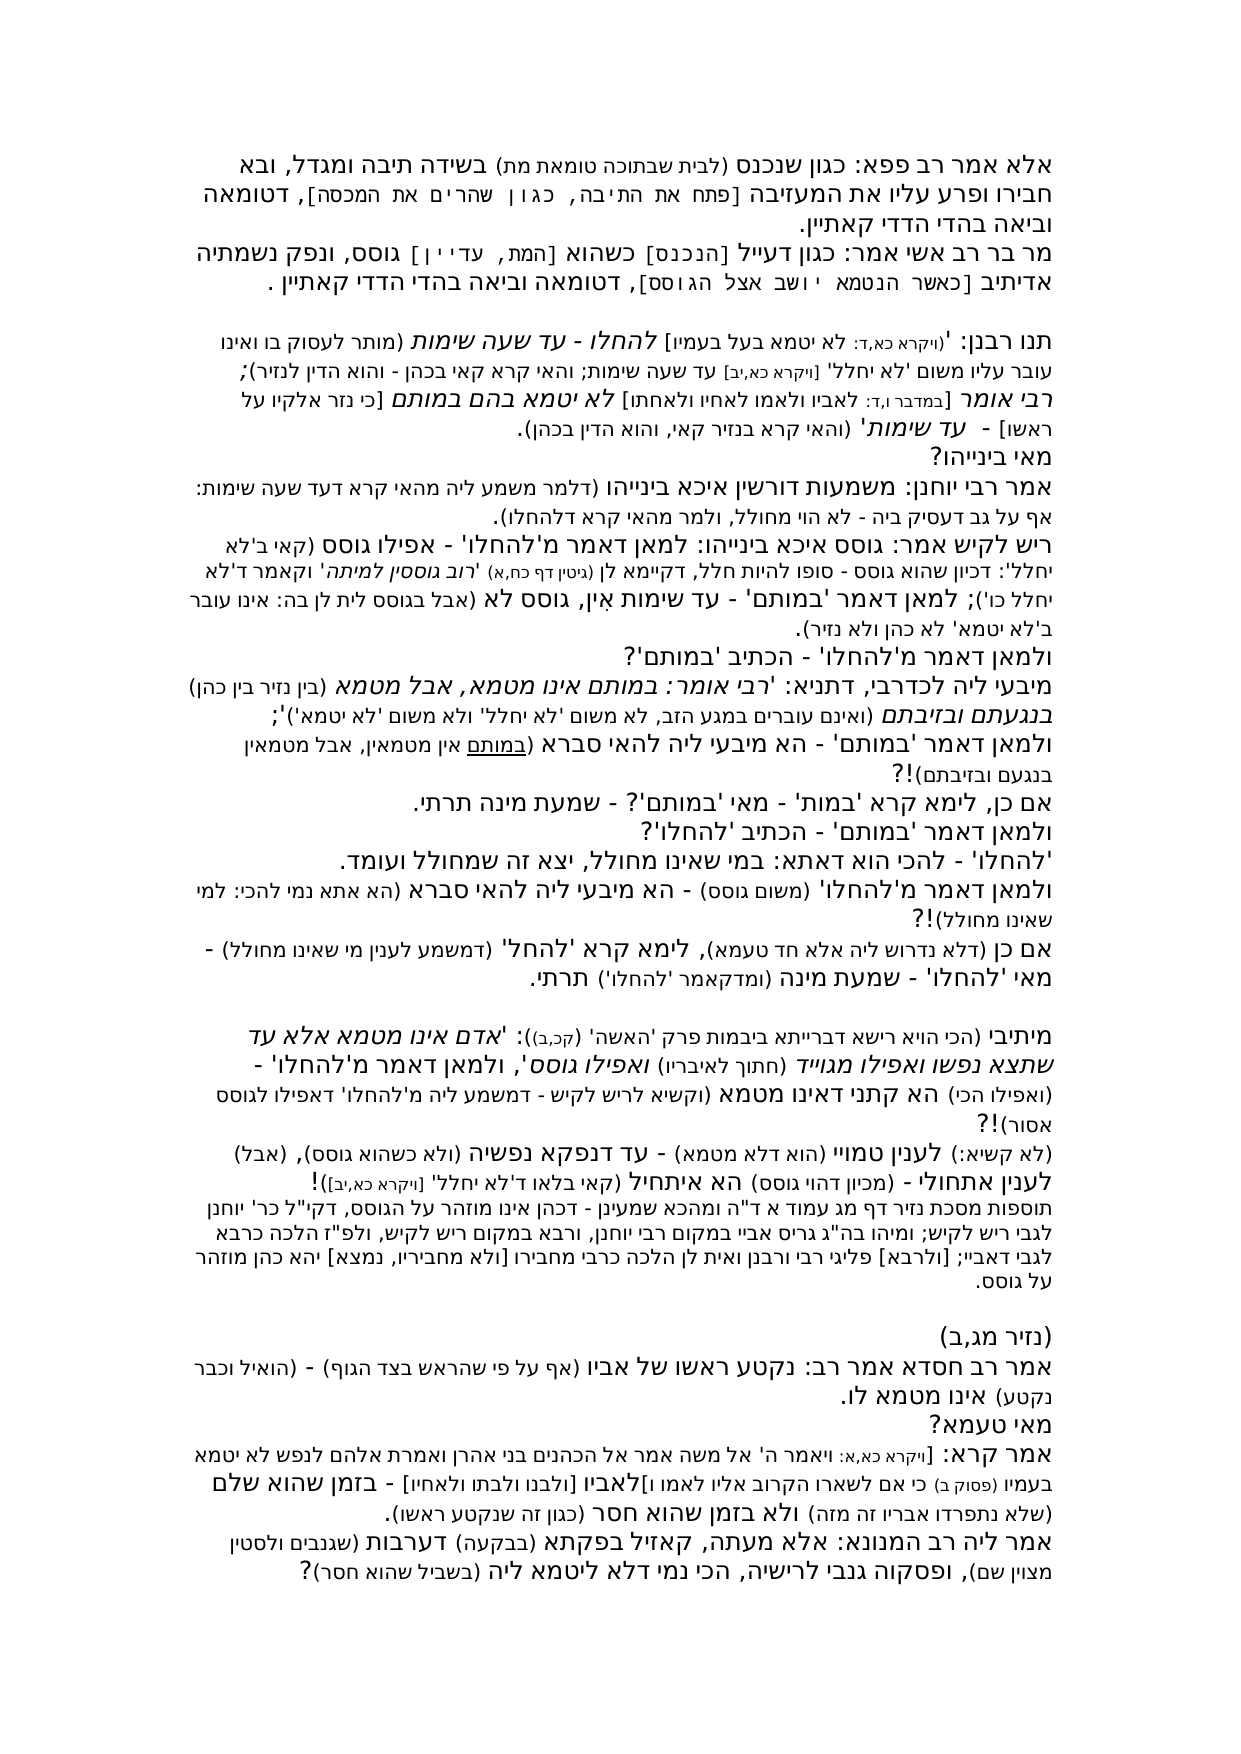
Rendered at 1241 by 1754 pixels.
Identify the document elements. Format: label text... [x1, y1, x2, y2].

text מיבעי ליה לכדרבי, דתניא: 'רבי אומר: במותם אינו מטמא, אבל מטמא (בין נזיר בין כהן) בנגעתם ובזיבתם (ואינם עוברים במגע הזב, לא משום 'לא יחלל' ולא משום 'לא יטמא')'; [187, 671, 1053, 730]
text אם כן (דלא נדרוש ליה אלא חד טעמא), לימא קרא 'להחל' (דמשמע לענין מי שאינו מחולל) - מאי 'להחלו' - שמעת מינה (ומדקאמר 'להחלו') תרתי. [187, 934, 1053, 992]
text (לא קשיא:) לענין טמויי (הוא דלא מטמא) - עד דנפקא נפשיה (ולא כשהוא גוסס), (אבל) לענין אתחולי - (מכיון דהוי גוסס) הא איתחיל (קאי בלאו ד'לא יחלל' [ויקרא כא,יב])! [187, 1138, 1053, 1196]
text תוספות מסכת נזיר דף מג עמוד א ד"ה ומהכא שמעינן - דכהן אינו מוזהר על הגוסס, דקי"ל כר' יוחנן לגבי ריש לקיש; ומיהו בה"ג גריס אביי במקום רבי יוחנן, ורבא במקום ריש לקיש, ולפ"ז הלכה כרבא לגבי דאביי; [ולרבא] פליגי רבי ורבנן ואית לן הלכה כרבי מחבירו [ולא מחביריו, נמצא] יהא כהן מוזהר על גוסס. [187, 1196, 1053, 1294]
text תנו רבנן: '(ויקרא כא,ד: לא יטמא בעל בעמיו] להחלו - עד שעה שימות (מותר לעסוק בו ואינו עובר עליו משום 'לא יחלל' [ויקרא כא,יב] עד שעה שימות; והאי קרא קאי בכהן - והוא הדין לנזיר); [187, 326, 1053, 384]
text אמר רב חסדא אמר רב: נקטע ראשו של אביו (אף על פי שהראש בצד הגוף) - (הואיל וכבר נקטע) אינו מטמא לו. [187, 1352, 1053, 1410]
text אלא אמר רב פפא: כגון שנכנס (לבית שבתוכה טומאת מת) בשידה תיבה ומגדל, ובא חבירו ופרע עליו את המעזיבה [פתח את התיבה, כגון שהרים את המכסה], דטומאה וביאה בהדי הדדי קאתיין. [187, 150, 1053, 238]
text (נזיר מג,ב) [187, 1322, 1053, 1352]
text מאי טעמא? [187, 1410, 1053, 1439]
text אמר רבי יוחנן: משמעות דורשין איכא בינייהו (דלמר משמע ליה מהאי קרא דעד שעה שימות: אף על גב דעסיק ביה - לא הוי מחולל, ולמר מהאי קרא דלהחלו). [187, 472, 1053, 530]
text ולמאן דאמר מ'להחלו' - הכתיב 'במותם'? [187, 642, 1053, 671]
text ריש לקיש אמר: גוסס איכא בינייהו: למאן דאמר מ'להחלו' - אפילו גוסס (קאי ב'לא יחלל': דכיון שהוא גוסס - סופו להיות חלל, דקיימא לן (גיטין דף כח,א) 'רוב גוססין למיתה' וקאמר ד'לא יחלל כו'); למאן דאמר 'במותם' - עד שימות אִין, גוסס לא (אבל בגוסס לית לן בה: אינו עובר ב'לא יטמא' לא כהן ולא נזיר). [187, 530, 1053, 642]
text ולמאן דאמר 'במותם' - הא מיבעי ליה להאי סברא (במותם אין מטמאין, אבל מטמאין בנגעם ובזיבתם)!? [187, 730, 1053, 788]
text אם כן, לימא קרא 'במות' - מאי 'במותם'? - שמעת מינה תרתי. [187, 788, 1053, 817]
text אמר קרא: [ויקרא כא,א: ויאמר ה' אל משה אמר אל הכהנים בני אהרן ואמרת אלהם לנפש לא יטמא בעמיו (פסוק ב) כי אם לשארו הקרוב אליו לאמו ו]לאביו [ולבנו ולבתו ולאחיו] - בזמן שהוא שלם (שלא נתפרדו אבריו זה מזה) ולא בזמן שהוא חסר (כגון זה שנקטע ראשו). [187, 1439, 1053, 1527]
text מאי בינייהו? [187, 443, 1053, 472]
text ולמאן דאמר מ'להחלו' (משום גוסס) - הא מיבעי ליה להאי סברא (הא אתא נמי להכי: למי שאינו מחולל)!? [187, 876, 1053, 934]
text ולמאן דאמר 'במותם' - הכתיב 'להחלו'? [187, 817, 1053, 846]
text מר בר רב אשי אמר: כגון דעייל [הנכנס] כשהוא [המת, עדיין] גוסס, ונפק נשמתיה אדיתיב [כאשר הנטמא יושב אצל הגוסס], דטומאה וביאה בהדי הדדי קאתיין . [187, 238, 1053, 297]
text רבי אומר [במדבר ו,ד: לאביו ולאמו לאחיו ולאחתו] לא יטמא בהם במותם [כי נזר אלקיו על ראשו] - עד שימות' (והאי קרא בנזיר קאי, והוא הדין בכהן). [187, 384, 1053, 443]
text מיתיבי (הכי הויא רישא דברייתא ביבמות פרק 'האשה' (קכ,ב)): 'אדם אינו מטמא אלא עד שתצא נפשו ואפילו מגוייד (חתוך לאיבריו) ואפילו גוסס', ולמאן דאמר מ'להחלו' - (ואפילו הכי) הא קתני דאינו מטמא (וקשיא לריש לקיש - דמשמע ליה מ'להחלו' דאפילו לגוסס אסור)!? [187, 1021, 1053, 1138]
text אמר ליה רב המנונא: אלא מעתה, קאזיל בפקתא (בבקעה) דערבות (שגנבים ולסטין מצוין שם), ופסקוה גנבי לרישיה, הכי נמי דלא ליטמא ליה (בשביל שהוא חסר)? [187, 1527, 1053, 1585]
text 'להחלו' - להכי הוא דאתא: במי שאינו מחולל, יצא זה שמחולל ועומד. [187, 846, 1053, 876]
